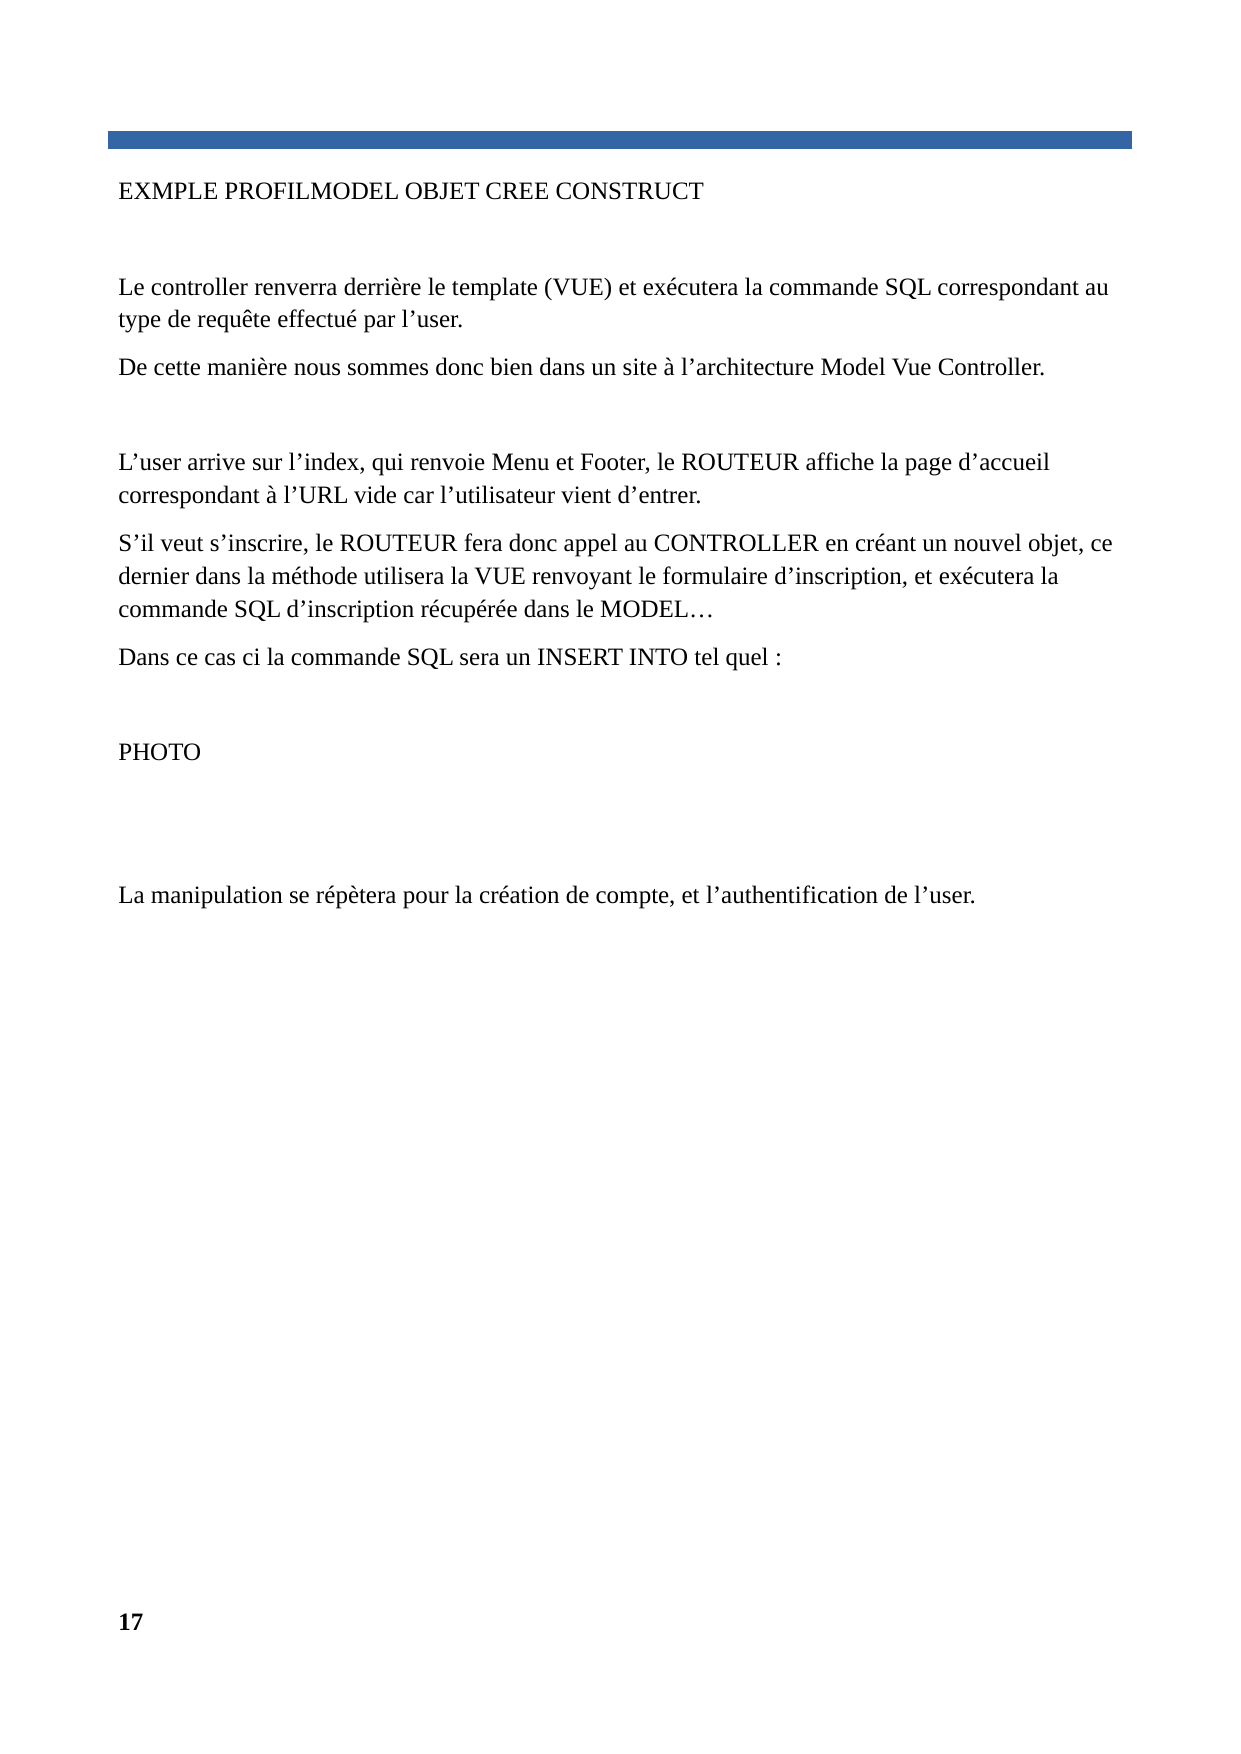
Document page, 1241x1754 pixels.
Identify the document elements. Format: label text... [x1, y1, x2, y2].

text La manipulation se répètera pour la création de compte, et l’authentification de l’user. [118, 880, 1122, 908]
text L’user arrive sur l’index, qui renvoie Menu et Footer, le ROUTEUR affiche la page d’accueil correspondant à l’URL vide car l’utilisateur vient d’entrer. [118, 447, 1122, 509]
text Dans ce cas ci la commande SQL sera un INSERT INTO tel quel : [118, 642, 1122, 670]
text EXMPLE PROFILMODEL OBJET CREE CONSTRUCT [118, 176, 1122, 205]
text S’il veut s’inscrire, le ROUTEUR fera donc appel au CONTROLLER en créant un nouvel objet, ce dernier dans la méthode utilisera la VUE renvoyant le formulaire d’inscription, et exécutera la commande SQL d’inscription récupérée dans le MODEL… [118, 528, 1122, 623]
text Le controller renverra derrière le template (VUE) et exécutera la commande SQL correspondant au type de requête effectué par l’user. [118, 272, 1122, 333]
text PHOTO [118, 737, 1122, 766]
text De cette manière nous sommes donc bien dans un site à l’architecture Model Vue Controller. [118, 352, 1122, 381]
